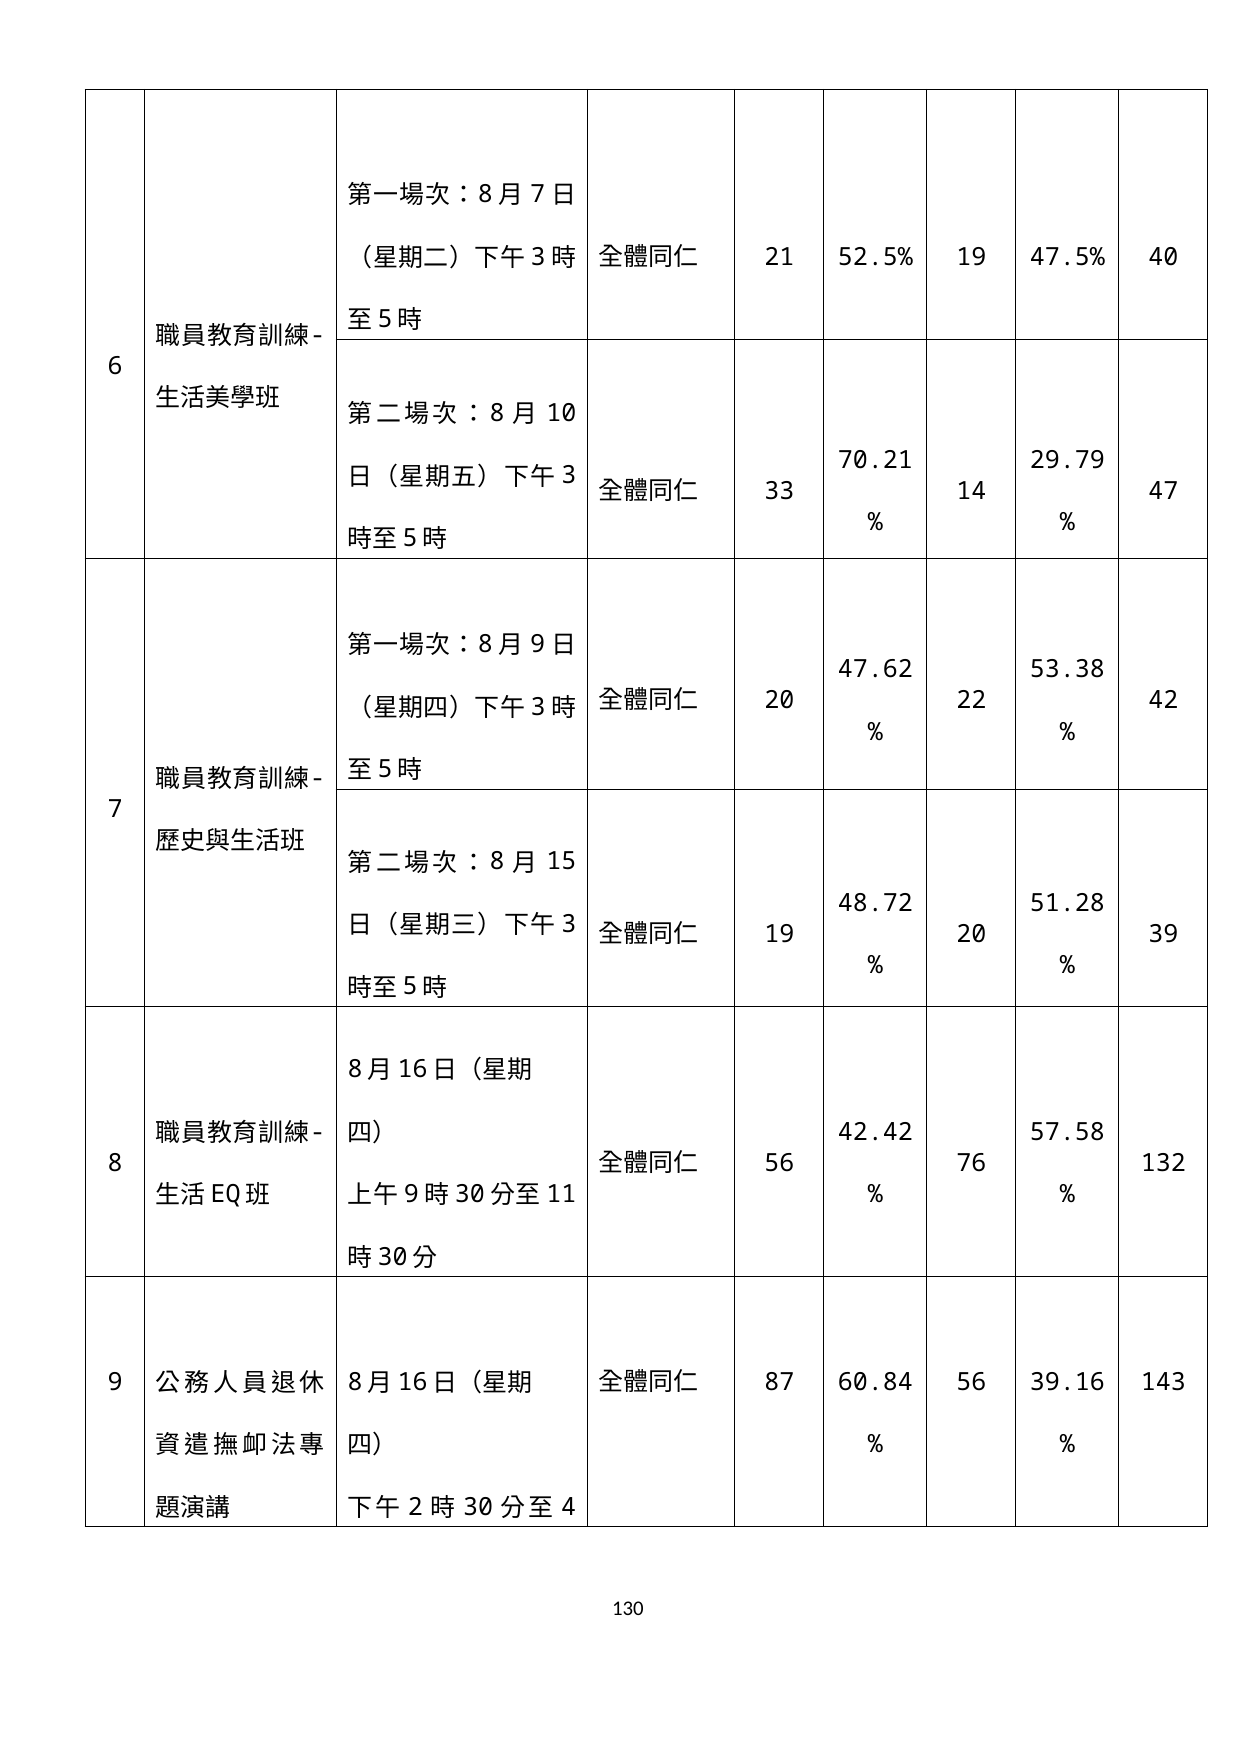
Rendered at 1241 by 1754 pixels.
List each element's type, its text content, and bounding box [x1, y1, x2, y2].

table_cell 全體同仁 [588, 790, 734, 1006]
table_cell 76 [927, 1007, 1015, 1276]
table_cell 職員教育訓練-生活EQ班 [145, 1007, 336, 1276]
table_cell 39 [1119, 790, 1207, 1006]
table_cell 21 [735, 90, 823, 339]
table_cell 40 [1119, 90, 1207, 339]
table_cell 42 [1119, 559, 1207, 789]
table_cell 8月16日（星期四） 上午9時30分至11時30分 [337, 1007, 587, 1276]
table_cell 60.84% [824, 1277, 926, 1526]
table_cell 6 [86, 90, 144, 557]
table_cell 47.5% [1016, 90, 1118, 339]
table_cell 19 [735, 790, 823, 1006]
table_cell 職員教育訓練-歷史與生活班 [145, 559, 336, 1006]
table_cell 47 [1119, 340, 1207, 557]
table_cell 全體同仁 [588, 90, 734, 339]
table_cell 56 [927, 1277, 1015, 1526]
table_cell 14 [927, 340, 1015, 557]
table_cell 143 [1119, 1277, 1207, 1526]
table_cell 9 [86, 1277, 144, 1526]
table_cell 52.5% [824, 90, 926, 339]
table_cell 87 [735, 1277, 823, 1526]
table_cell 56 [735, 1007, 823, 1276]
table_cell 第二場次：8月10日（星期五）下午3時至5時 [337, 340, 587, 557]
table_cell 7 [86, 559, 144, 1006]
table_cell 57.58% [1016, 1007, 1118, 1276]
table_cell 132 [1119, 1007, 1207, 1276]
table_cell 8月16日（星期四） 下午2時30分至4 [337, 1277, 587, 1526]
table_cell 51.28% [1016, 790, 1118, 1006]
table_cell 53.38% [1016, 559, 1118, 789]
table_cell 全體同仁 [588, 559, 734, 789]
table_cell 8 [86, 1007, 144, 1276]
table_cell 全體同仁 [588, 340, 734, 557]
table_cell 20 [927, 790, 1015, 1006]
table_cell 公務人員退休資遣撫卹法專題演講 [145, 1277, 336, 1526]
table_cell 47.62% [824, 559, 926, 789]
table_cell 48.72% [824, 790, 926, 1006]
table_cell 42.42% [824, 1007, 926, 1276]
table_cell 第一場次：8月7日（星期二）下午3時至5時 [337, 90, 587, 339]
table_cell 70.21% [824, 340, 926, 557]
table_cell 33 [735, 340, 823, 557]
table_cell 第一場次：8月9日（星期四）下午3時至5時 [337, 559, 587, 789]
table_cell 職員教育訓練-生活美學班 [145, 90, 336, 557]
table_cell 20 [735, 559, 823, 789]
table_cell 全體同仁 [588, 1007, 734, 1276]
table_cell 全體同仁 [588, 1277, 734, 1526]
table_cell 22 [927, 559, 1015, 789]
table_cell 19 [927, 90, 1015, 339]
table_cell 29.79% [1016, 340, 1118, 557]
table_cell 39.16% [1016, 1277, 1118, 1526]
table_cell 第二場次：8月15日（星期三）下午3時至5時 [337, 790, 587, 1006]
